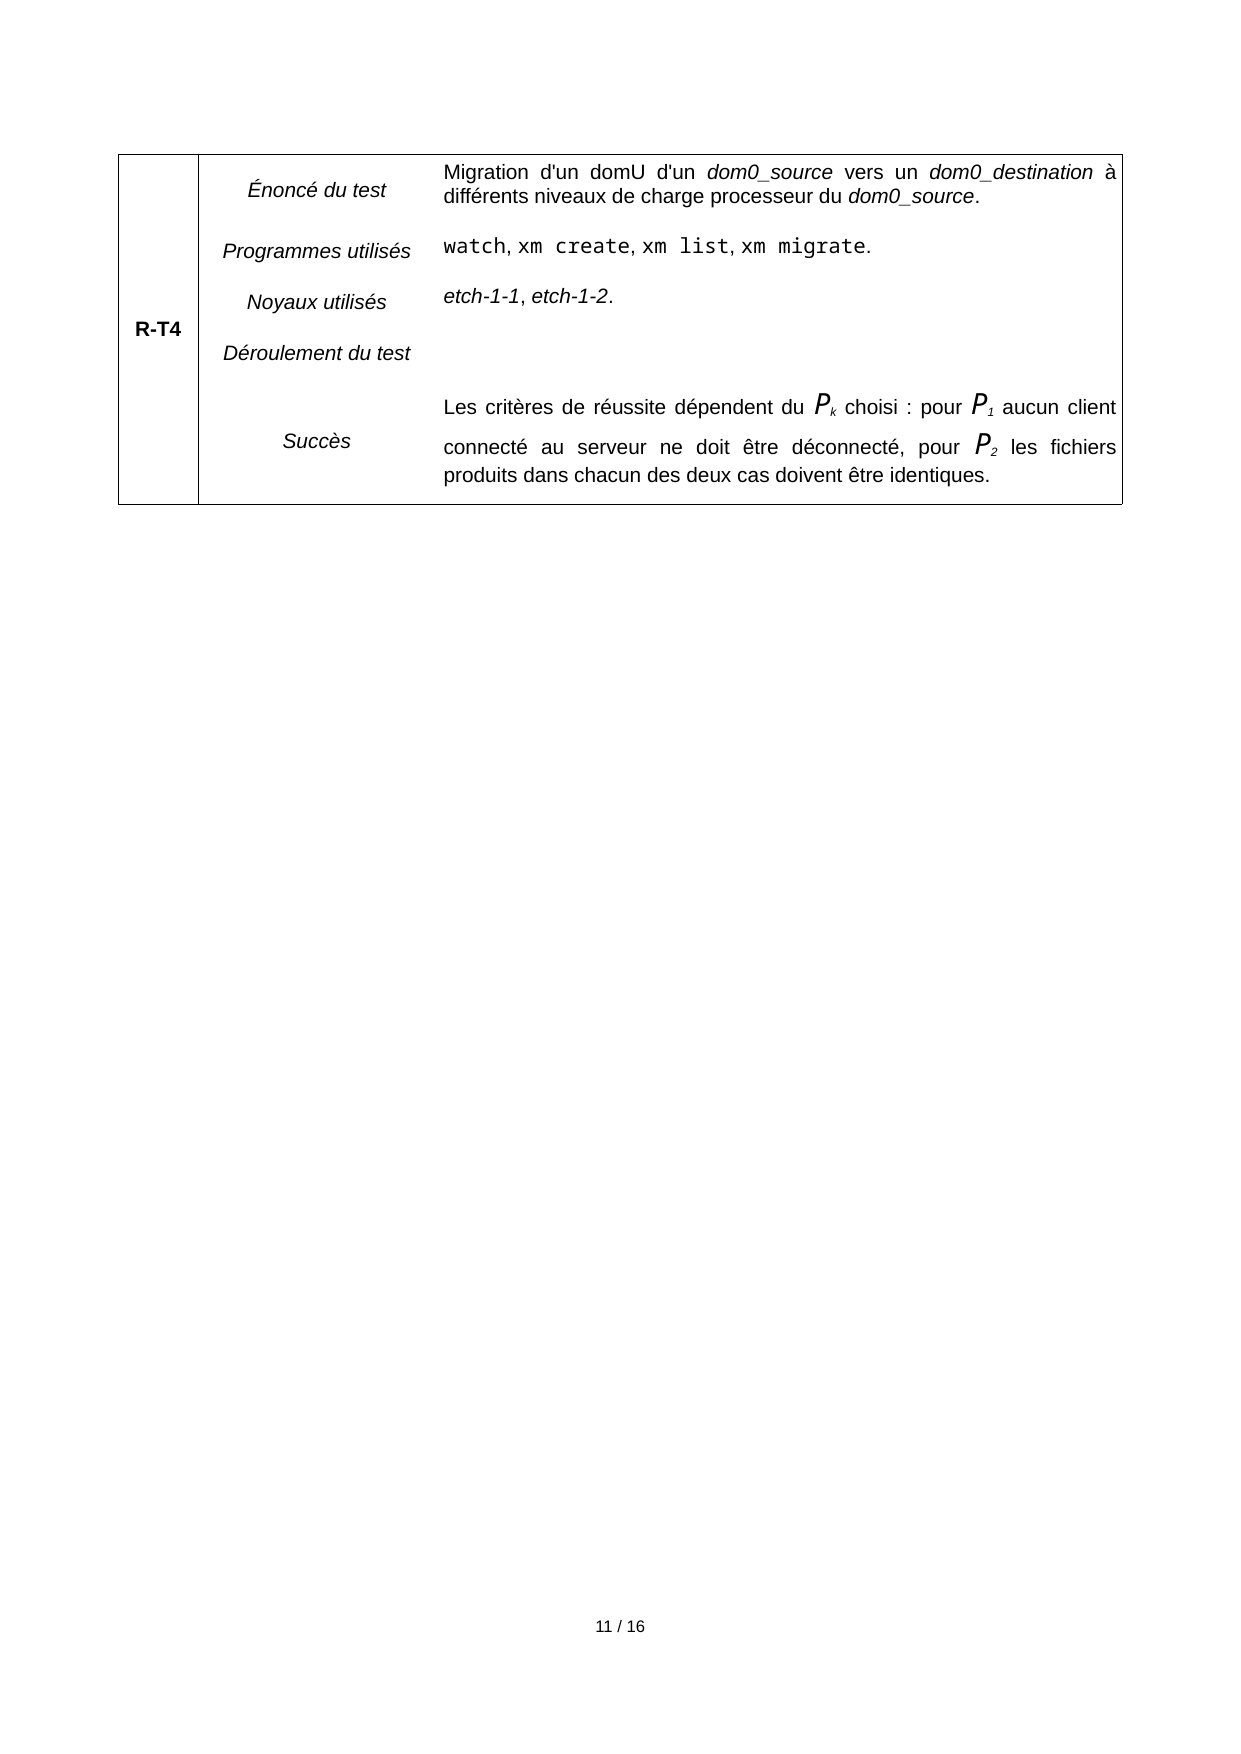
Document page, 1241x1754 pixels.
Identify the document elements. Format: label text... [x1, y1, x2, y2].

table_cell Programmes utilisés [199, 225, 438, 277]
table_cell Succès [199, 378, 438, 504]
table_cell [438, 327, 1122, 377]
table_header Migration d'un domU d'un dom0_source vers un dom0_destination à différents niveaux de charge processeur du dom0_source. [438, 155, 1122, 225]
table_cell watch, xm create, xm list, xm migrate. [438, 225, 1122, 277]
table_header Énoncé du test [199, 155, 438, 225]
table_cell Les critères de réussite dépendent du Pk choisi : pour P1 aucun client connecté au serveur ne doit être déconnecté, pour P2 les fichiers produits dans chacun des deux cas doivent être identiques. [438, 378, 1122, 504]
table_cell etch-1-1, etch-1-2. [438, 277, 1122, 327]
table_header R-T4 [119, 155, 198, 504]
table_cell Déroulement du test [199, 327, 438, 377]
table_cell Noyaux utilisés [199, 277, 438, 327]
